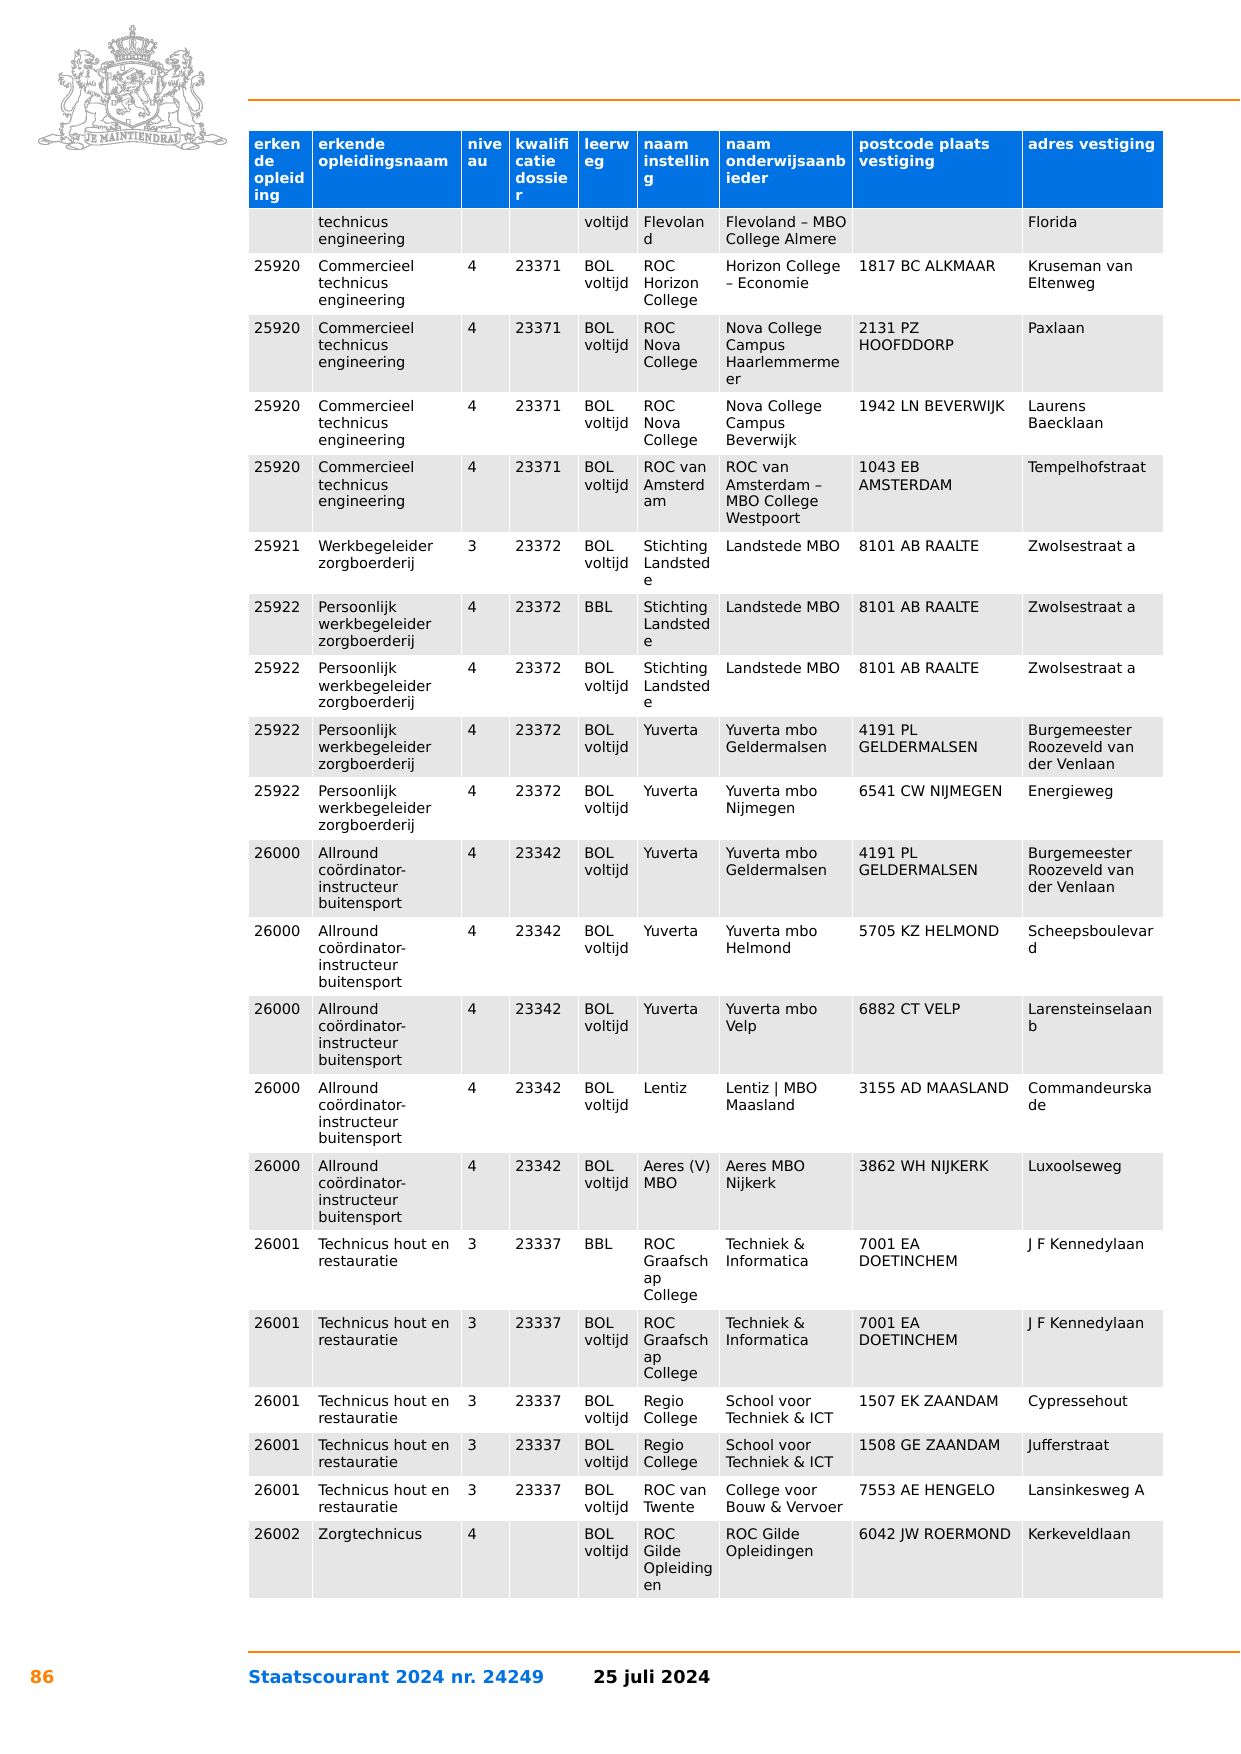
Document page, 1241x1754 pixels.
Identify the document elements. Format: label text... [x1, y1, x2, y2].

table_cell Laurens Baecklaan [1023, 393, 1163, 454]
table_cell Landstede MBO [720, 594, 852, 655]
table_cell Persoonlijk werkbegeleider zorgboerderij [313, 594, 461, 655]
table_cell ROC Gilde Opleidingen [720, 1521, 852, 1598]
table_cell Zorgtechnicus [313, 1521, 461, 1598]
table_cell 23342 [510, 1075, 578, 1152]
table_cell 25920 [249, 315, 312, 392]
table_cell Zwolsestraat a [1023, 656, 1163, 716]
table_cell 26000 [249, 1153, 312, 1230]
table_cell 25922 [249, 779, 312, 839]
table_cell Horizon College – Economie [720, 254, 852, 314]
table_cell 26000 [249, 996, 312, 1074]
table_cell Flevoland – MBO College Almere [720, 209, 852, 253]
table_cell Yuverta mbo Geldermalsen [720, 840, 852, 917]
table_cell ROC Nova College [638, 393, 719, 454]
table_cell [853, 209, 1022, 253]
table_cell 8101 AB RAALTE [853, 656, 1022, 716]
table_cell 4 [462, 840, 509, 917]
table_cell Yuverta [638, 717, 719, 777]
table_header kwalificatie dossier [510, 131, 578, 208]
table_cell 4 [462, 393, 509, 454]
table_cell 23372 [510, 594, 578, 655]
table_cell 3 [462, 1231, 509, 1309]
table_cell 7001 EA DOETINCHEM [853, 1231, 1022, 1309]
table_cell 23342 [510, 996, 578, 1074]
table_cell 26000 [249, 918, 312, 995]
table_cell 4 [462, 779, 509, 839]
table_cell BOL voltijd [579, 254, 637, 314]
table_cell ROC van Amsterdam [638, 455, 719, 532]
table_cell Technicus hout en restauratie [313, 1310, 461, 1387]
table_cell BOL voltijd [579, 1433, 637, 1476]
table_header postcode plaats vestiging [853, 131, 1022, 208]
table_cell 23337 [510, 1310, 578, 1387]
table_cell Kerkeveldlaan [1023, 1521, 1163, 1598]
table_cell Allround coördinator-instructeur buitensport [313, 1075, 461, 1152]
table_cell 23337 [510, 1388, 578, 1431]
table_cell Commercieel technicus engineering [313, 254, 461, 314]
table_cell Yuverta mbo Velp [720, 996, 852, 1074]
table_cell Flevoland [638, 209, 719, 253]
table_cell J F Kennedylaan [1023, 1231, 1163, 1309]
table_cell 25920 [249, 393, 312, 454]
table_cell Tempelhofstraat [1023, 455, 1163, 532]
table_cell 4 [462, 1075, 509, 1152]
table_cell 23372 [510, 779, 578, 839]
table_cell 23372 [510, 717, 578, 777]
table_cell 23371 [510, 455, 578, 532]
table_cell ROC Graafschap College [638, 1310, 719, 1387]
table_cell 25922 [249, 594, 312, 655]
table_cell Yuverta [638, 840, 719, 917]
table_cell [462, 209, 509, 253]
table_cell Technicus hout en restauratie [313, 1477, 461, 1520]
table_cell 26001 [249, 1388, 312, 1431]
table_cell 23337 [510, 1477, 578, 1520]
table_cell BOL voltijd [579, 717, 637, 777]
table_cell Commercieel technicus engineering [313, 315, 461, 392]
table_cell Nova College Campus Haarlemmermeer [720, 315, 852, 392]
table_cell Werkbegeleider zorgboerderij [313, 533, 461, 593]
table_cell 26000 [249, 840, 312, 917]
table_cell 25921 [249, 533, 312, 593]
table_cell 3 [462, 1310, 509, 1387]
table_cell Commandeurskade [1023, 1075, 1163, 1152]
table_cell 4 [462, 455, 509, 532]
table_cell ROC Gilde Opleidingen [638, 1521, 719, 1598]
table_cell Luxoolseweg [1023, 1153, 1163, 1230]
table_cell 3 [462, 1388, 509, 1431]
table_cell Lansinkesweg A [1023, 1477, 1163, 1520]
table_cell ROC van Amsterdam – MBO College Westpoort [720, 455, 852, 532]
table_cell College voor Bouw & Vervoer [720, 1477, 852, 1520]
table_cell BOL voltijd [579, 656, 637, 716]
table_cell Yuverta [638, 996, 719, 1074]
table_cell 23337 [510, 1433, 578, 1476]
table_cell 4 [462, 1521, 509, 1598]
table_cell 4191 PL GELDERMALSEN [853, 717, 1022, 777]
table_cell BOL voltijd [579, 1477, 637, 1520]
table_cell ROC Graafschap College [638, 1231, 719, 1309]
table_cell Zwolsestraat a [1023, 594, 1163, 655]
table_cell 4 [462, 656, 509, 716]
table_cell 25922 [249, 717, 312, 777]
table_cell 23371 [510, 315, 578, 392]
table_cell BOL voltijd [579, 455, 637, 532]
table_cell 4191 PL GELDERMALSEN [853, 840, 1022, 917]
table_cell Yuverta [638, 779, 719, 839]
table_cell Allround coördinator-instructeur buitensport [313, 1153, 461, 1230]
table_cell 6541 CW NIJMEGEN [853, 779, 1022, 839]
table_cell Techniek & Informatica [720, 1310, 852, 1387]
table_cell Paxlaan [1023, 315, 1163, 392]
table_cell 3155 AD MAASLAND [853, 1075, 1022, 1152]
table_cell 23337 [510, 1231, 578, 1309]
table_cell Stichting Landstede [638, 533, 719, 593]
table_cell 26001 [249, 1231, 312, 1309]
table_header erkende opleiding [249, 131, 312, 208]
table_cell BOL voltijd [579, 1153, 637, 1230]
table_cell Burgemeester Roozeveld van der Venlaan [1023, 717, 1163, 777]
table_cell BBL [579, 594, 637, 655]
table_cell [510, 1521, 578, 1598]
table_cell BBL [579, 1231, 637, 1309]
table_cell J F Kennedylaan [1023, 1310, 1163, 1387]
table_cell 26001 [249, 1310, 312, 1387]
table_cell Aeres MBO Nijkerk [720, 1153, 852, 1230]
table_cell Technicus hout en restauratie [313, 1388, 461, 1431]
table_cell 4 [462, 594, 509, 655]
table_cell Lentiz | MBO Maasland [720, 1075, 852, 1152]
table_cell BOL voltijd [579, 533, 637, 593]
table_cell 1942 LN BEVERWIJK [853, 393, 1022, 454]
table_cell Nova College Campus Beverwijk [720, 393, 852, 454]
table_cell 3 [462, 1477, 509, 1520]
table_cell 26001 [249, 1477, 312, 1520]
table_cell ROC van Twente [638, 1477, 719, 1520]
table_header adres vestiging [1023, 131, 1163, 208]
table_cell 6042 JW ROERMOND [853, 1521, 1022, 1598]
table_header erkende opleidingsnaam [313, 131, 461, 208]
table_cell technicus engineering [313, 209, 461, 253]
table_cell 3 [462, 533, 509, 593]
table_header naam onderwijsaanbieder [720, 131, 852, 208]
table_cell 1507 EK ZAANDAM [853, 1388, 1022, 1431]
table_cell 26002 [249, 1521, 312, 1598]
table_cell Stichting Landstede [638, 594, 719, 655]
table_cell Regio College [638, 1433, 719, 1476]
table_cell Jufferstraat [1023, 1433, 1163, 1476]
table_cell BOL voltijd [579, 918, 637, 995]
table_cell School voor Techniek & ICT [720, 1388, 852, 1431]
table_cell 23372 [510, 533, 578, 593]
table_cell Cypressehout [1023, 1388, 1163, 1431]
table_cell BOL voltijd [579, 1075, 637, 1152]
table_cell 26001 [249, 1433, 312, 1476]
table_cell ROC Nova College [638, 315, 719, 392]
table_cell Allround coördinator-instructeur buitensport [313, 918, 461, 995]
table_cell 4 [462, 918, 509, 995]
table_cell Technicus hout en restauratie [313, 1433, 461, 1476]
table_cell 4 [462, 1153, 509, 1230]
table_cell 3862 WH NIJKERK [853, 1153, 1022, 1230]
table_cell 25922 [249, 656, 312, 716]
table_cell 1817 BC ALKMAAR [853, 254, 1022, 314]
table_cell Yuverta [638, 918, 719, 995]
table_cell Larensteinselaan b [1023, 996, 1163, 1074]
table_cell 4 [462, 315, 509, 392]
table_cell 23342 [510, 1153, 578, 1230]
table_cell 8101 AB RAALTE [853, 594, 1022, 655]
table_cell 25920 [249, 254, 312, 314]
table_cell Technicus hout en restauratie [313, 1231, 461, 1309]
table_cell 23342 [510, 918, 578, 995]
table_cell Regio College [638, 1388, 719, 1431]
table_cell 25920 [249, 455, 312, 532]
table_cell BOL voltijd [579, 1388, 637, 1431]
table_cell Yuverta mbo Geldermalsen [720, 717, 852, 777]
table_cell 23342 [510, 840, 578, 917]
table_cell 4 [462, 254, 509, 314]
table_cell Techniek & Informatica [720, 1231, 852, 1309]
table_cell Kruseman van Eltenweg [1023, 254, 1163, 314]
table_cell Persoonlijk werkbegeleider zorgboerderij [313, 779, 461, 839]
table_cell 1508 GE ZAANDAM [853, 1433, 1022, 1476]
table_cell Persoonlijk werkbegeleider zorgboerderij [313, 656, 461, 716]
table_cell Yuverta mbo Nijmegen [720, 779, 852, 839]
table_cell BOL voltijd [579, 1521, 637, 1598]
table_cell Allround coördinator-instructeur buitensport [313, 996, 461, 1074]
table_cell Stichting Landstede [638, 656, 719, 716]
table_cell Yuverta mbo Helmond [720, 918, 852, 995]
table_cell 6882 CT VELP [853, 996, 1022, 1074]
table_cell Burgemeester Roozeveld van der Venlaan [1023, 840, 1163, 917]
table_cell 7001 EA DOETINCHEM [853, 1310, 1022, 1387]
table_cell [249, 209, 312, 253]
table_cell 4 [462, 996, 509, 1074]
table_cell Commercieel technicus engineering [313, 455, 461, 532]
table_cell Persoonlijk werkbegeleider zorgboerderij [313, 717, 461, 777]
table_cell [510, 209, 578, 253]
table_cell 1043 EB AMSTERDAM [853, 455, 1022, 532]
table_cell 8101 AB RAALTE [853, 533, 1022, 593]
table_cell Landstede MBO [720, 656, 852, 716]
table_header niveau [462, 131, 509, 208]
table_cell BOL voltijd [579, 996, 637, 1074]
table_cell Aeres (V) MBO [638, 1153, 719, 1230]
table_cell Allround coördinator-instructeur buitensport [313, 840, 461, 917]
table_cell School voor Techniek & ICT [720, 1433, 852, 1476]
table_cell BOL voltijd [579, 840, 637, 917]
table_cell Zwolsestraat a [1023, 533, 1163, 593]
table_cell Commercieel technicus engineering [313, 393, 461, 454]
table_cell BOL voltijd [579, 393, 637, 454]
table_header leerweg [579, 131, 637, 208]
table_cell Energieweg [1023, 779, 1163, 839]
table_cell voltijd [579, 209, 637, 253]
table_cell 2131 PZ HOOFDDORP [853, 315, 1022, 392]
table_cell BOL voltijd [579, 779, 637, 839]
table_cell 23372 [510, 656, 578, 716]
table_header naam instelling [638, 131, 719, 208]
table_cell Scheepsboulevard [1023, 918, 1163, 995]
table_cell 23371 [510, 254, 578, 314]
table_cell 23371 [510, 393, 578, 454]
table_cell Landstede MBO [720, 533, 852, 593]
table_cell 4 [462, 717, 509, 777]
table_cell Lentiz [638, 1075, 719, 1152]
table_cell 5705 KZ HELMOND [853, 918, 1022, 995]
picture [38, 25, 227, 150]
table_cell 7553 AE HENGELO [853, 1477, 1022, 1520]
table_cell Florida [1023, 209, 1163, 253]
table_cell BOL voltijd [579, 1310, 637, 1387]
table_cell 26000 [249, 1075, 312, 1152]
table_cell 3 [462, 1433, 509, 1476]
table_cell ROC Horizon College [638, 254, 719, 314]
table_cell BOL voltijd [579, 315, 637, 392]
